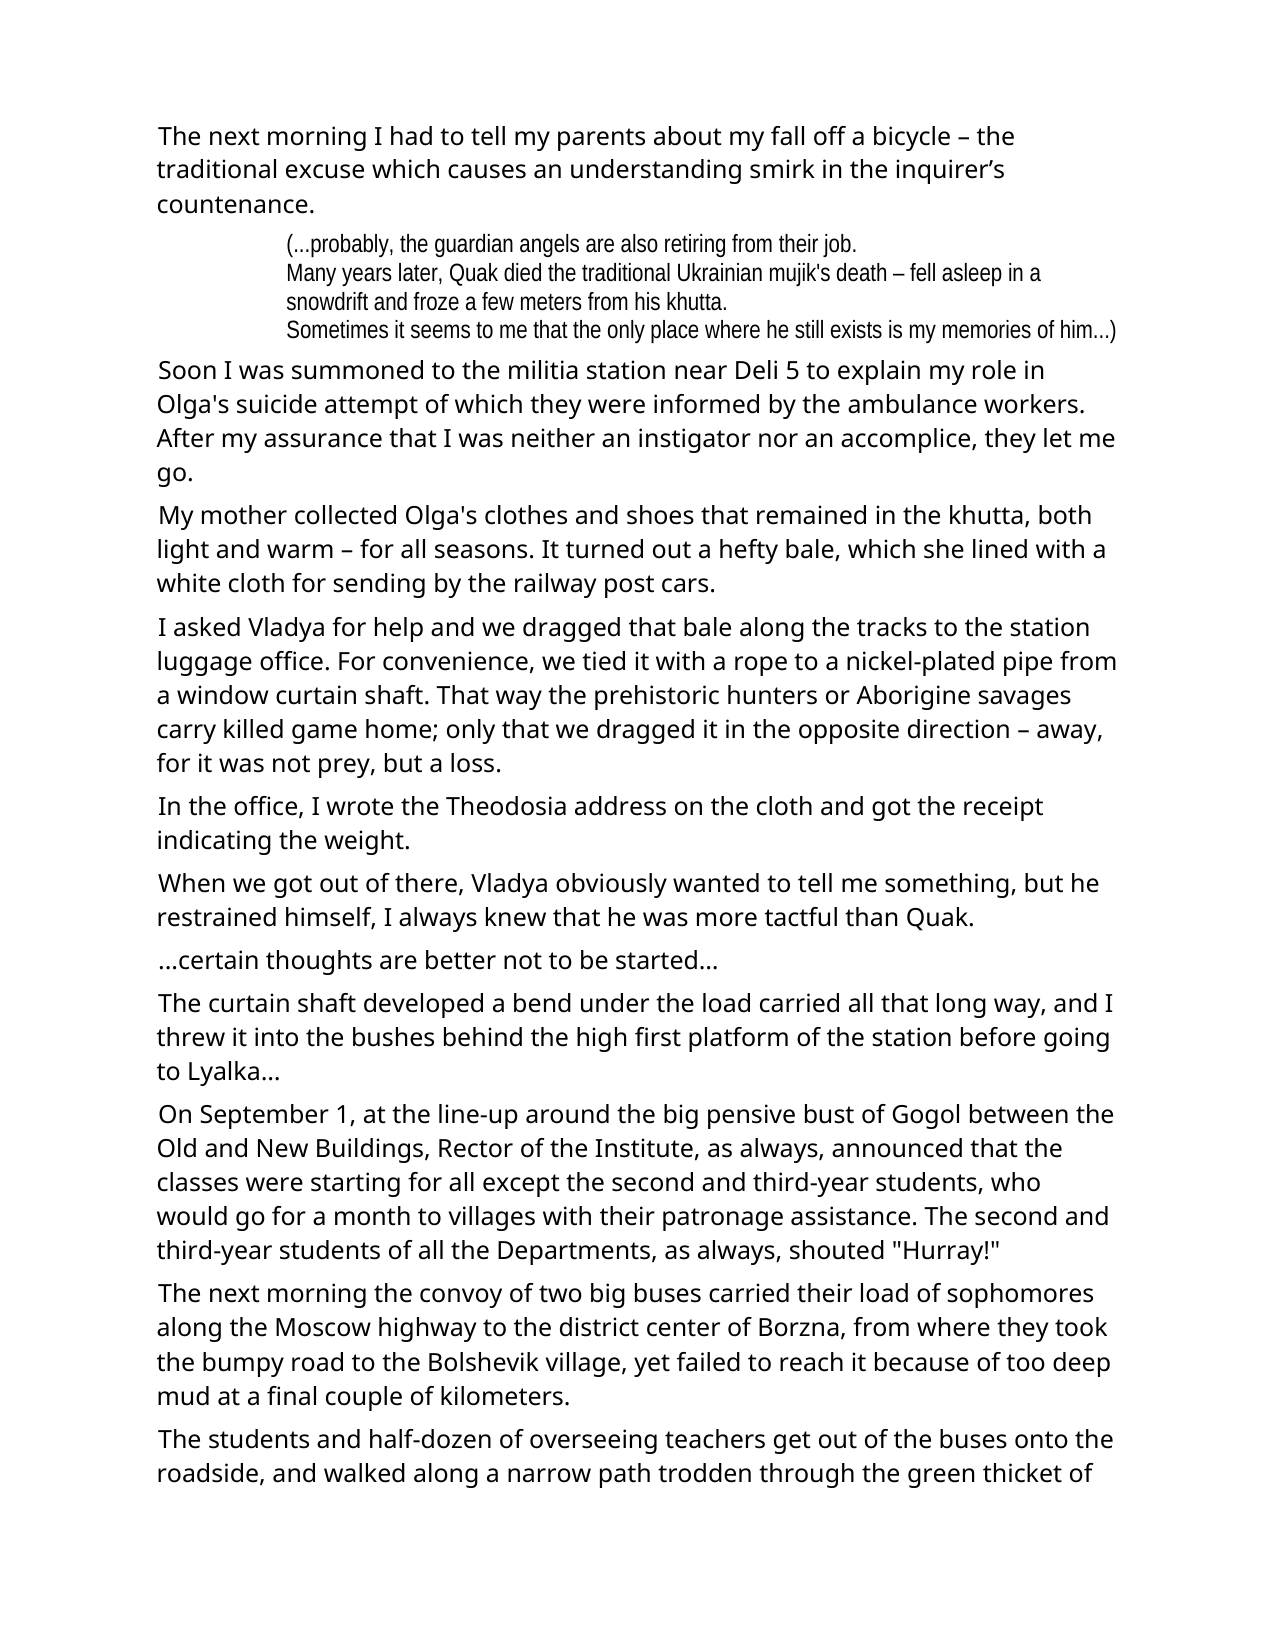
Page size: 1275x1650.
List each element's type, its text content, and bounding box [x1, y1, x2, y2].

text ...certain thoughts are better not to be started… [156, 943, 1118, 977]
list Many years later, Quak died the traditional Ukrainian mujik's death – fell asleep in a snowdrift and froze a few meters from his khutta. [286, 258, 1118, 315]
text In the office, I wrote the Theodosia address on the cloth and got the receipt indicating the weight. [156, 788, 1118, 857]
text My mother collected Olga's clothes and shoes that remained in the khutta, both light and warm – for all seasons. It turned out a hefty bale, which she lined with a white cloth for sending by the railway post cars. [156, 498, 1118, 600]
text I asked Vladya for help and we dragged that bale along the tracks to the station luggage office. For convenience, we tied it with a rope to a nickel-plated pipe from a window curtain shaft. That way the prehistoric hunters or Aborigine savages carry killed game home; only that we dragged it in the opposite direction – away, for it was not prey, but a loss. [156, 609, 1118, 779]
text The students and half-dozen of overseeing teachers get out of the buses onto the roadside, and walked along a narrow path trodden through the green thicket of [156, 1421, 1118, 1489]
list (...probably, the guardian angels are also retiring from their job. [286, 229, 1118, 258]
text The next morning the convoy of two big buses carried their load of sophomores along the Moscow highway to the district center of Borzna, from where they took the bumpy road to the Bolshevik village, yet failed to reach it because of too deep mud at a final couple of kilometers. [156, 1276, 1118, 1412]
text On September 1, at the line-up around the big pensive bust of Gogol between the Old and New Buildings, Rector of the Institute, as always, announced that the classes were starting for all except the second and third-year students, who would go for a month to villages with their patronage assistance. The second and third-year students of all the Departments, as always, shouted "Hurray!" [156, 1097, 1118, 1267]
text When we got out of there, Vladya obviously wanted to tell me something, but he restrained himself, I always knew that he was more tactful than Quak. [156, 866, 1118, 934]
list Sometimes it seems to me that the only place where he still exists is my memories of him...) [286, 315, 1118, 344]
text Soon I was summoned to the militia station near Deli 5 to explain my role in Olga's suicide attempt of which they were informed by the ambulance workers. After my assurance that I was neither an instigator nor an accomplice, they let me go. [156, 353, 1118, 489]
text The next morning I had to tell my parents about my fall off a bicycle – the traditional excuse which causes an understanding smirk in the inquirer’s countenance. [156, 118, 1118, 220]
text The curtain shaft developed a bend under the load carried all that long way, and I threw it into the bushes behind the high first platform of the station before going to Lyalka… [156, 986, 1118, 1088]
